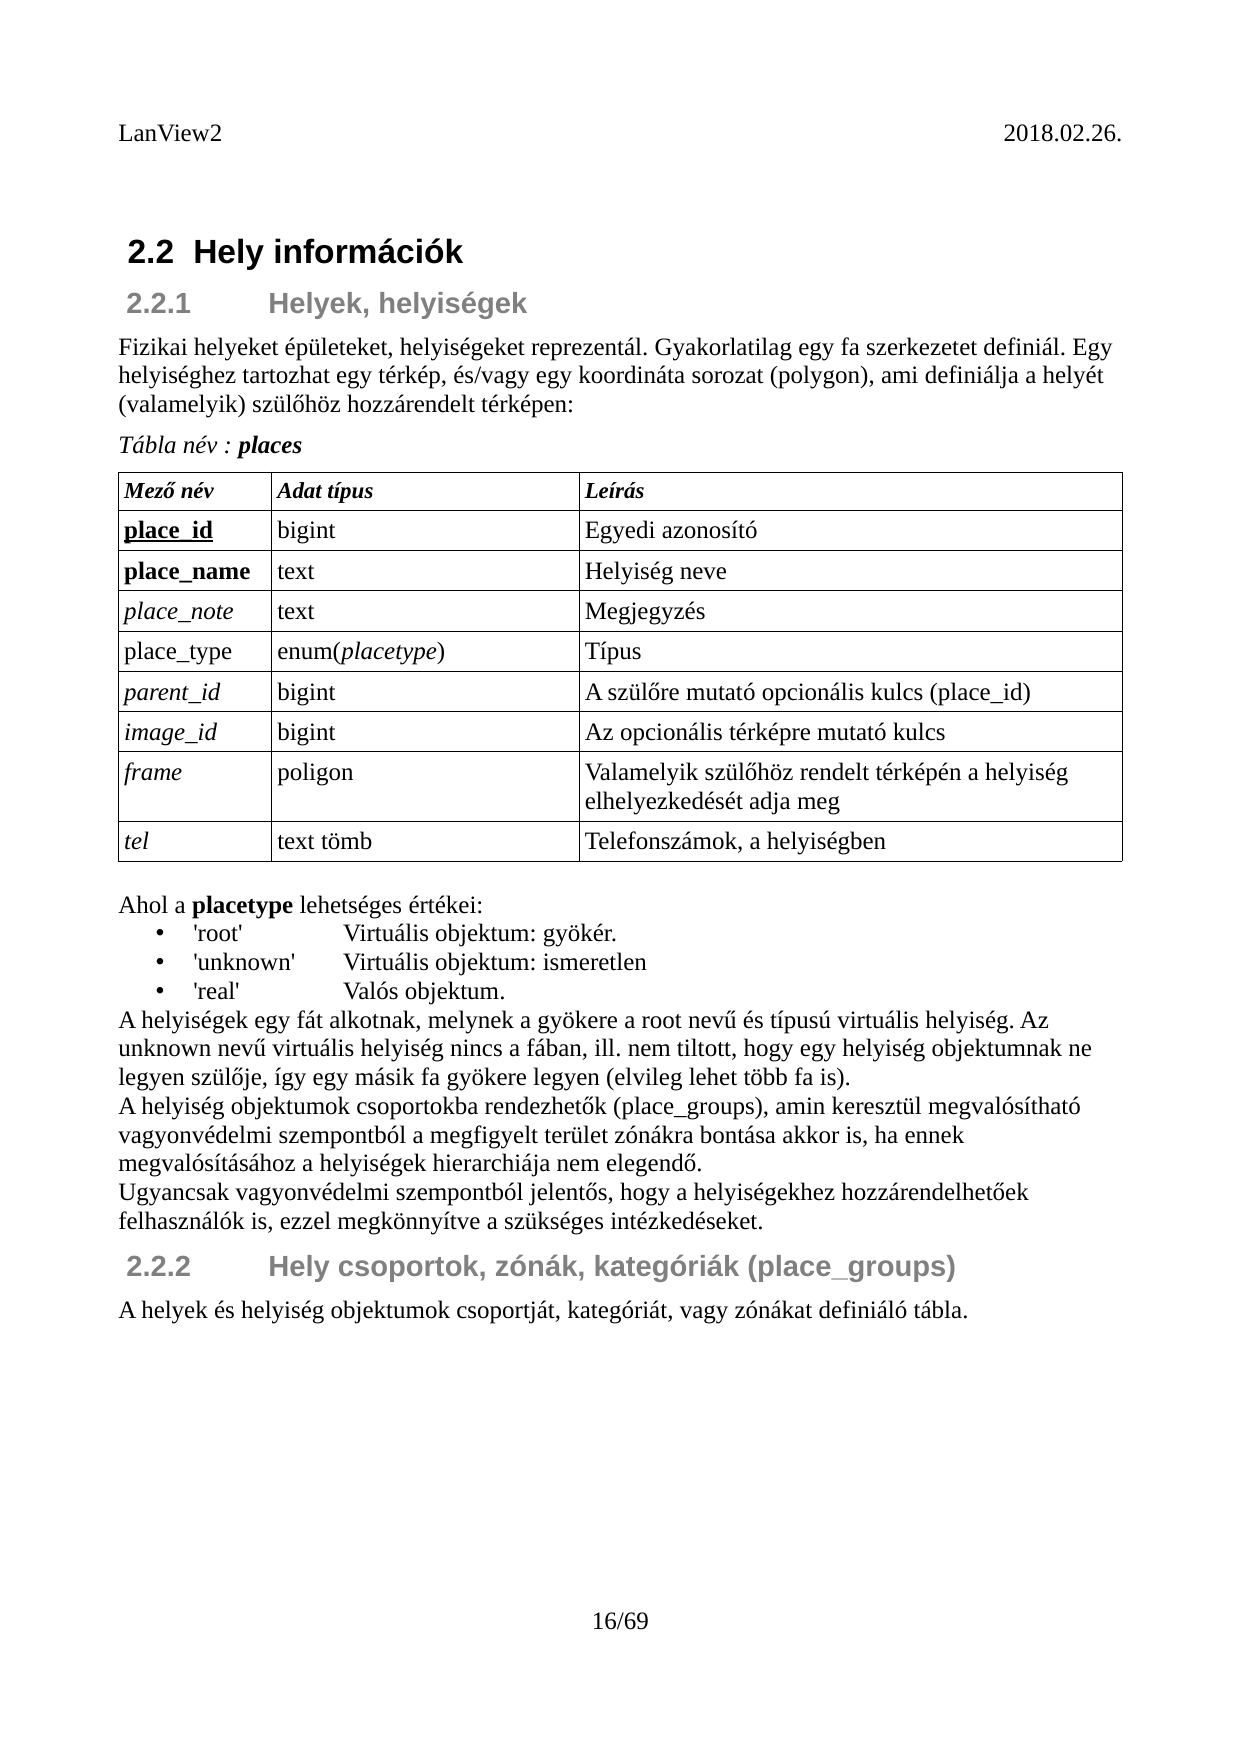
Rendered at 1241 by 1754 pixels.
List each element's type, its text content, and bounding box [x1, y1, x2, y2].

text Ugyancsak vagyonvédelmi szempontból jelentős, hogy a helyiségekhez hozzárendelhetőek felhasználók is, ezzel megkönnyítve a szükséges intézkedéseket. [118, 1177, 1122, 1235]
text Tábla név : places [118, 430, 1122, 459]
text Fizikai helyeket épületeket, helyiségeket reprezentál. Gyakorlatilag egy fa szerkezetet definiál. Egy helyiséghez tartozhat egy térkép, és/vagy egy koordináta sorozat (polygon), ami definiálja a helyét (valamelyik) szülőhöz hozzárendelt térképen: [118, 332, 1122, 418]
text Ahol a placetype lehetséges értékei: [118, 890, 1122, 918]
table_cell image_id [119, 712, 271, 751]
table_cell enum(placetype) [272, 632, 579, 671]
table_cell place_name [119, 551, 271, 590]
text A helyiség objektumok csoportokba rendezhetők (place_groups), amin keresztül megvalósítható vagyonvédelmi szempontból a megfigyelt terület zónákra bontása akkor is, ha ennek megvalósításához a helyiségek hierarchiája nem elegendő. [118, 1091, 1122, 1177]
text A helyiségek egy fát alkotnak, melynek a gyökere a root nevű és típusú virtuális helyiség. Az unknown nevű virtuális helyiség nincs a fában, ill. nem tiltott, hogy egy helyiség objektumnak ne legyen szülője, így egy másik fa gyökere legyen (elvileg lehet több fa is). [118, 1005, 1122, 1091]
table_cell Helyiség neve [580, 551, 1122, 590]
subtitle Hely csoportok, zónák, kategóriák (place_groups) [118, 1249, 1122, 1283]
table_cell text [272, 591, 579, 631]
table_cell text [272, 551, 579, 590]
list 'real' Valós objektum. [156, 976, 1122, 1005]
table_cell Megjegyzés [580, 591, 1122, 631]
table_cell tel [119, 822, 271, 861]
text A helyek és helyiség objektumok csoportját, kategóriát, vagy zónákat definiáló tábla. [118, 1295, 1122, 1324]
table_cell Az opcionális térképre mutató kulcs [580, 712, 1122, 751]
table_cell A szülőre mutató opcionális kulcs (place_id) [580, 672, 1122, 711]
table_cell bigint [272, 712, 579, 751]
table_cell Típus [580, 632, 1122, 671]
table_cell text tömb [272, 822, 579, 861]
table_header Leírás [580, 473, 1122, 509]
table_cell parent_id [119, 672, 271, 711]
table_cell place_type [119, 632, 271, 671]
table_header Mező név [119, 473, 271, 509]
table_cell Valamelyik szülőhöz rendelt térképén a helyiség elhelyezkedését adja meg [580, 752, 1122, 821]
list 'root' Virtuális objektum: gyökér. [156, 918, 1122, 947]
table_cell bigint [272, 511, 579, 550]
subtitle Helyek, helyiségek [118, 286, 1122, 319]
table_header Adat típus [272, 473, 579, 509]
table_cell poligon [272, 752, 579, 821]
table_cell bigint [272, 672, 579, 711]
subtitle Hely információk [118, 232, 1122, 271]
table_cell frame [119, 752, 271, 821]
table_cell place_id [119, 511, 271, 550]
list 'unknown' Virtuális objektum: ismeretlen [156, 947, 1122, 976]
table_cell Telefonszámok, a helyiségben [580, 822, 1122, 861]
table_cell place_note [119, 591, 271, 631]
table_cell Egyedi azonosító [580, 511, 1122, 550]
